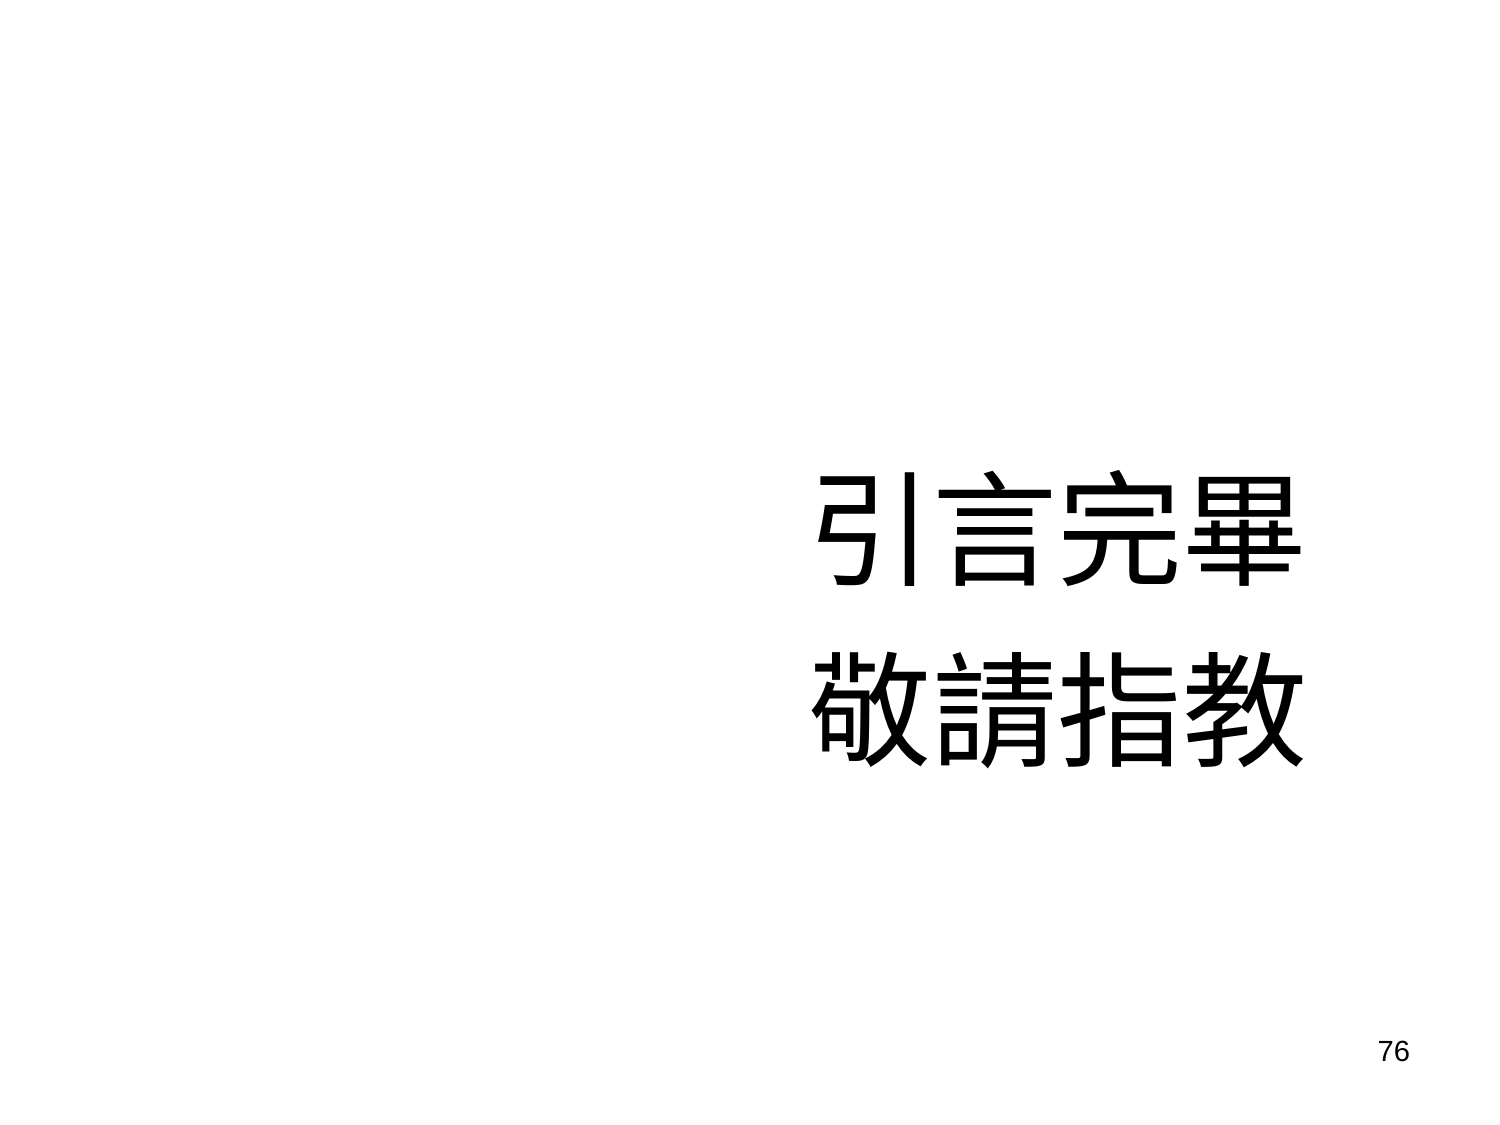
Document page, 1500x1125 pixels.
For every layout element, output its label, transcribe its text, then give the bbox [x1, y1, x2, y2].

list 引言完畢 敬請指教 [75, 262, 1426, 1005]
